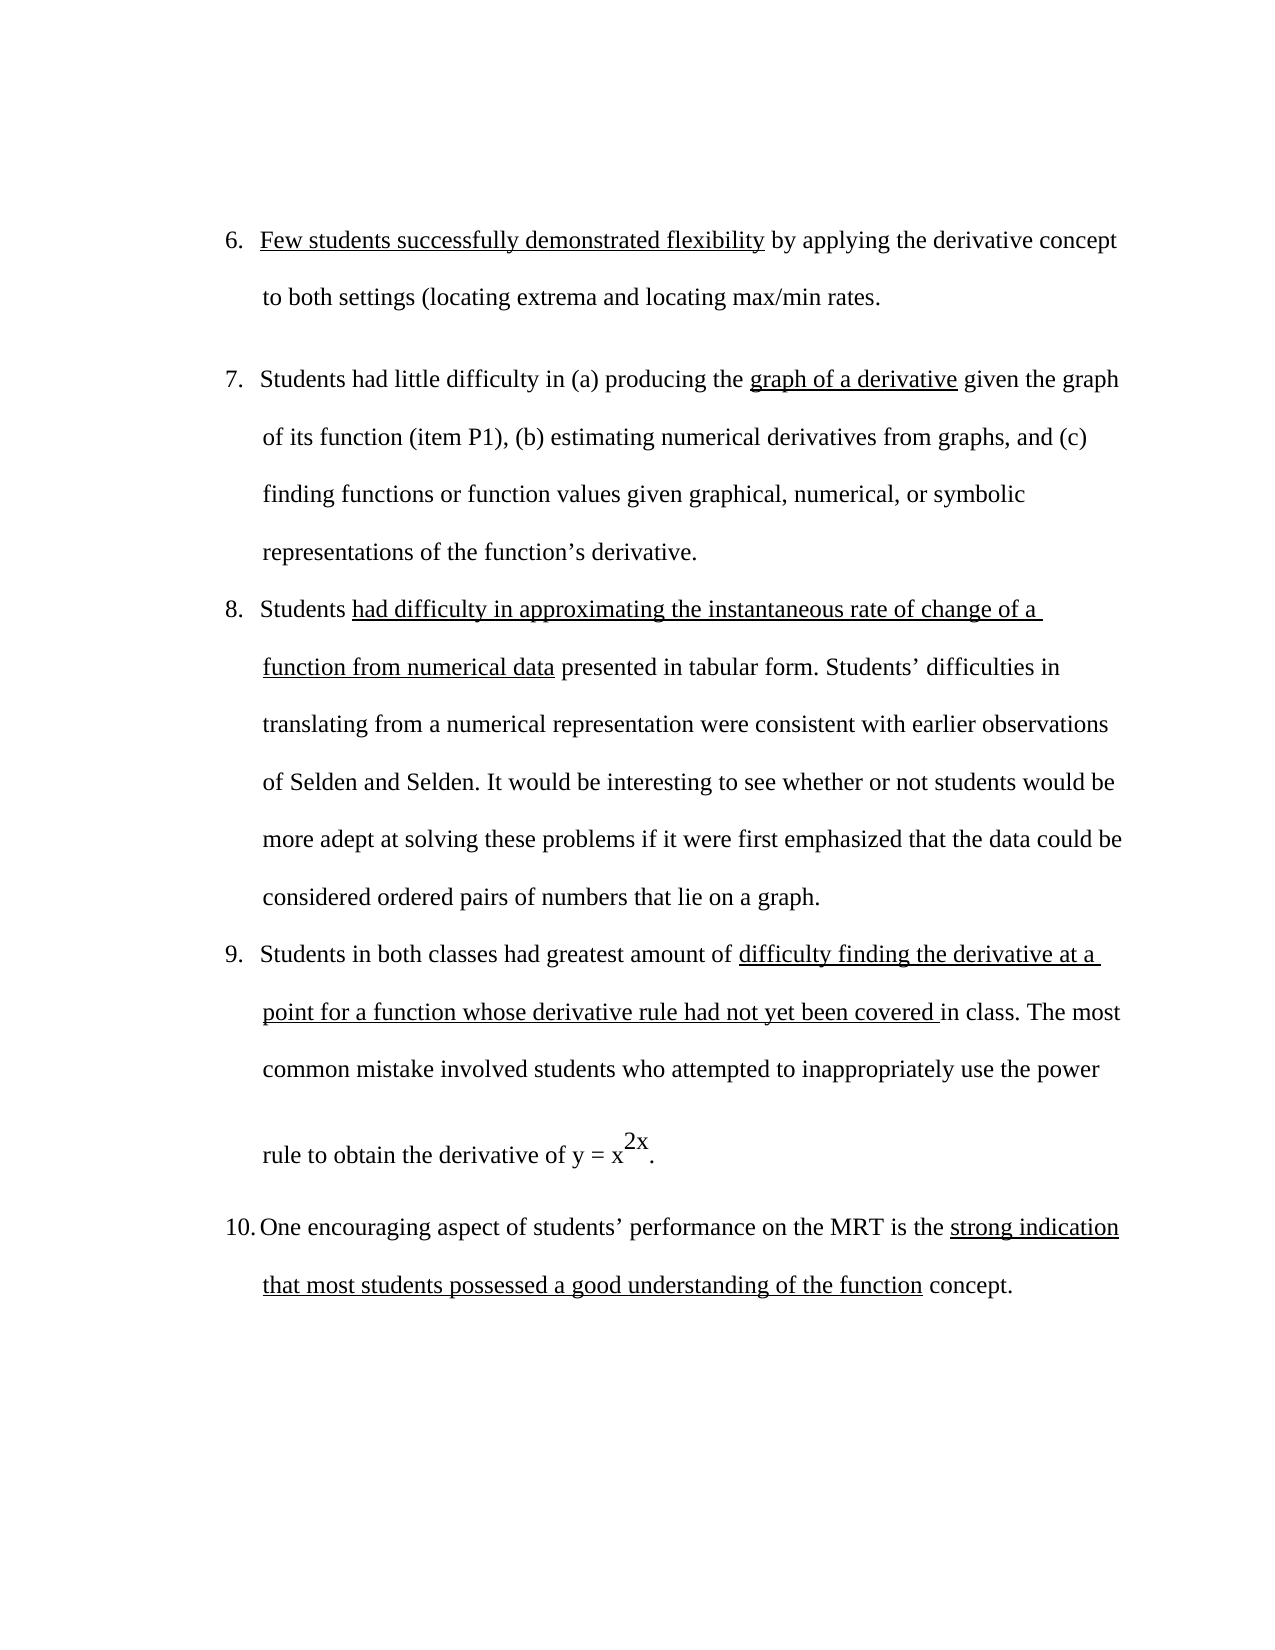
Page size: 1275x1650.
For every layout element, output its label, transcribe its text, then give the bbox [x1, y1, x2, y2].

list Students had difficulty in approximating the instantaneous rate of change of a function from numerical data presented in tabular form. Students’ difficulties in translating from a numerical representation were consistent with earlier observations of Selden and Selden. It would be interesting to see whether or not students would be more adept at solving these problems if it were first emphasized that the data could be considered ordered pairs of numbers that lie on a graph. [225, 594, 1125, 910]
list One encouraging aspect of students’ performance on the MRT is the strong indication that most students possessed a good understanding of the function concept. [225, 1212, 1125, 1298]
list Students in both classes had greatest amount of difficulty finding the derivative at a point for a function whose derivative rule had not yet been covered in class. The most common mistake involved students who attempted to inappropriately use the power rule to obtain the derivative of y = x2x. [225, 939, 1125, 1169]
list Few students successfully demonstrated flexibility by applying the derivative concept to both settings (locating extrema and locating max/min rates. [225, 225, 1125, 311]
list Students had little difficulty in (a) producing the graph of a derivative given the graph of its function (item P1), (b) estimating numerical derivatives from graphs, and (c) finding functions or function values given graphical, numerical, or symbolic representations of the function’s derivative. [225, 364, 1125, 565]
